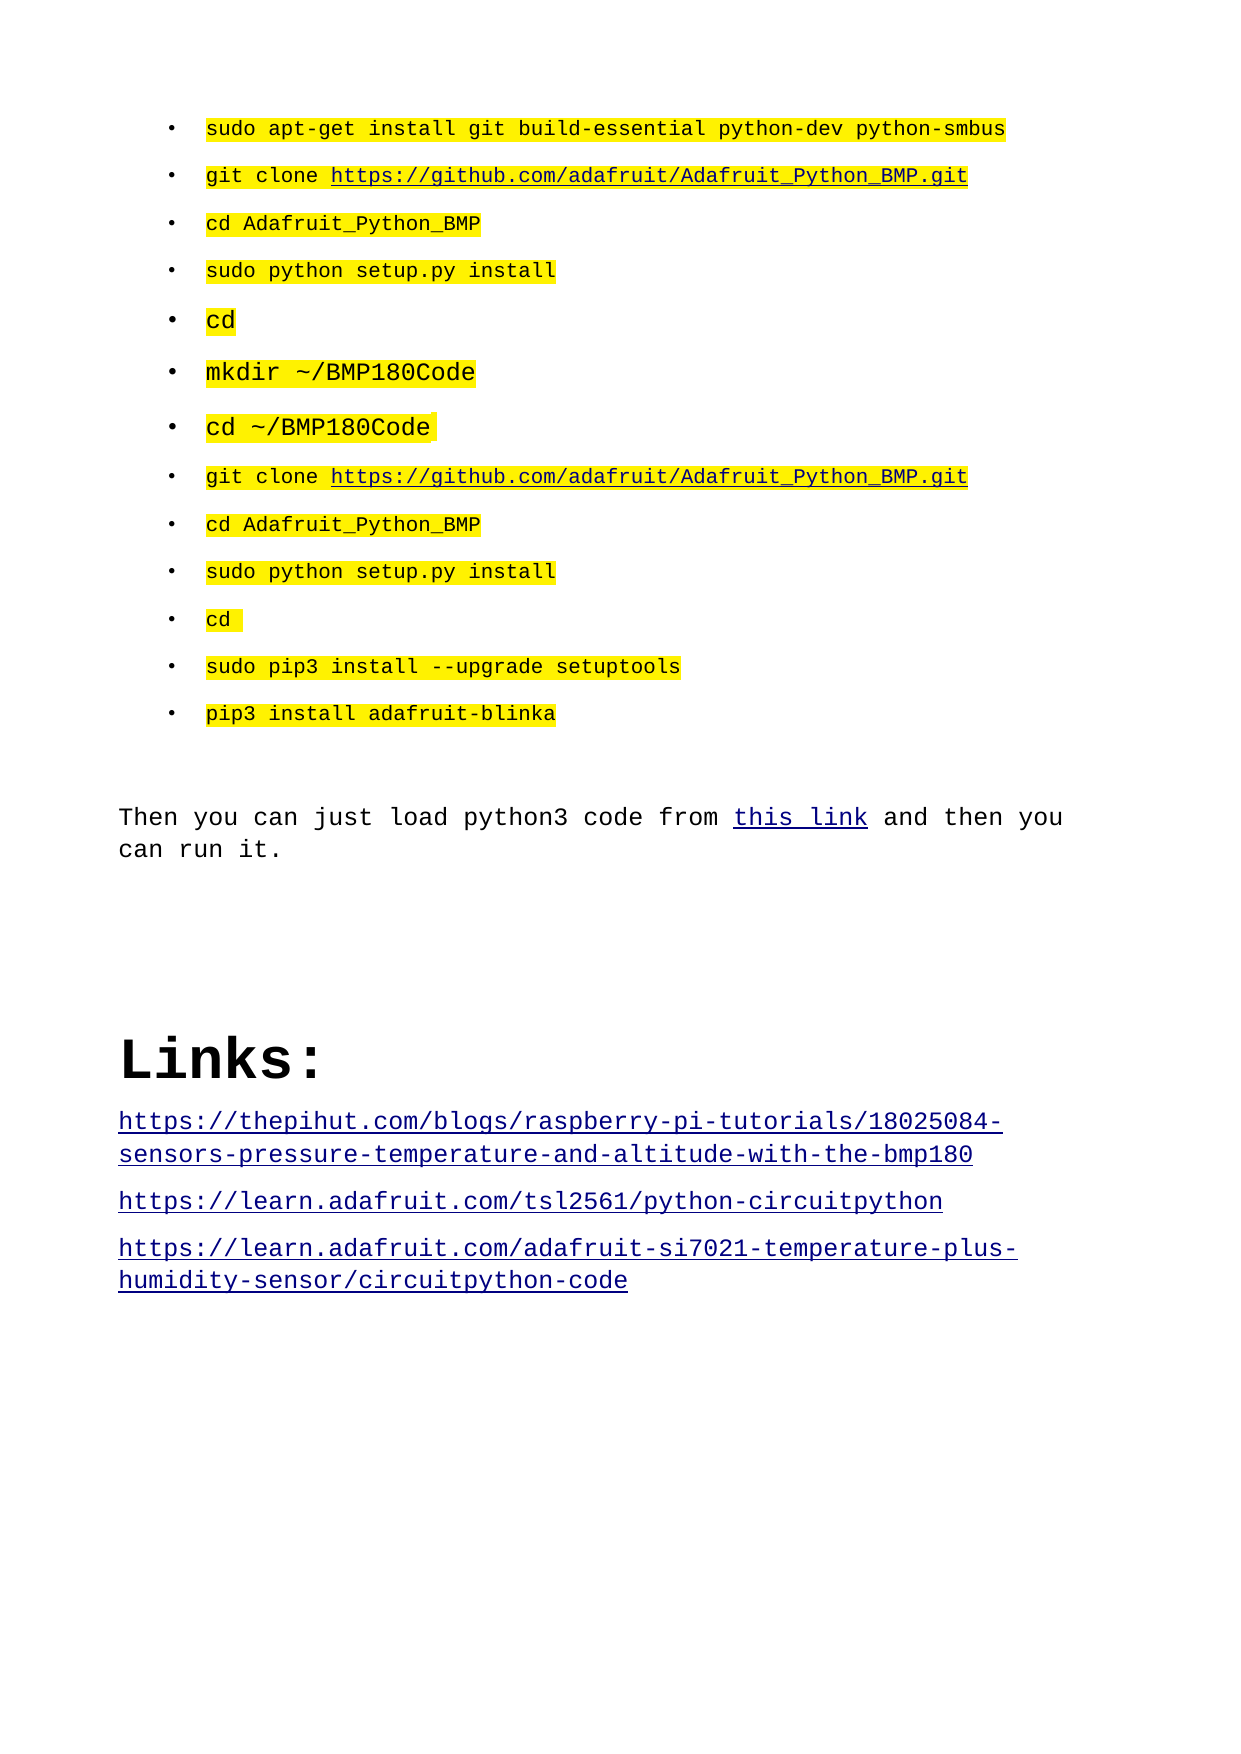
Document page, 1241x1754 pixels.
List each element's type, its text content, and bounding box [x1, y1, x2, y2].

list git clone https://github.com/adafruit/Adafruit_Python_BMP.git [168, 466, 1122, 490]
title Links: [118, 1030, 1122, 1096]
text https://learn.adafruit.com/adafruit-si7021-temperature-plus-humidity-sensor/circuitpython-code [118, 1236, 1122, 1296]
list sudo pip3 install --upgrade setuptools [168, 656, 1122, 680]
list cd [168, 609, 1122, 632]
text https://learn.adafruit.com/tsl2561/python-circuitpython [118, 1188, 1122, 1217]
list cd [168, 308, 1122, 336]
list cd ~/BMP180Code [168, 412, 1122, 443]
text Then you can just load python3 code from this link and then you can run it. [118, 804, 1122, 865]
text https://thepihut.com/blogs/raspberry-pi-tutorials/18025084-sensors-pressure-temperature-and-altitude-with-the-bmp180 [118, 1109, 1122, 1170]
list pip3 install adafruit-blinka [168, 703, 1122, 727]
list cd Adafruit_Python_BMP [168, 514, 1122, 537]
list mkdir ~/BMP180Code [168, 360, 1122, 388]
list sudo python setup.py install [168, 260, 1122, 284]
list cd Adafruit_Python_BMP [168, 213, 1122, 237]
list sudo apt-get install git build-essential python-dev python-smbus [168, 118, 1122, 142]
list sudo python setup.py install [168, 561, 1122, 585]
list git clone https://github.com/adafruit/Adafruit_Python_BMP.git [168, 166, 1122, 189]
